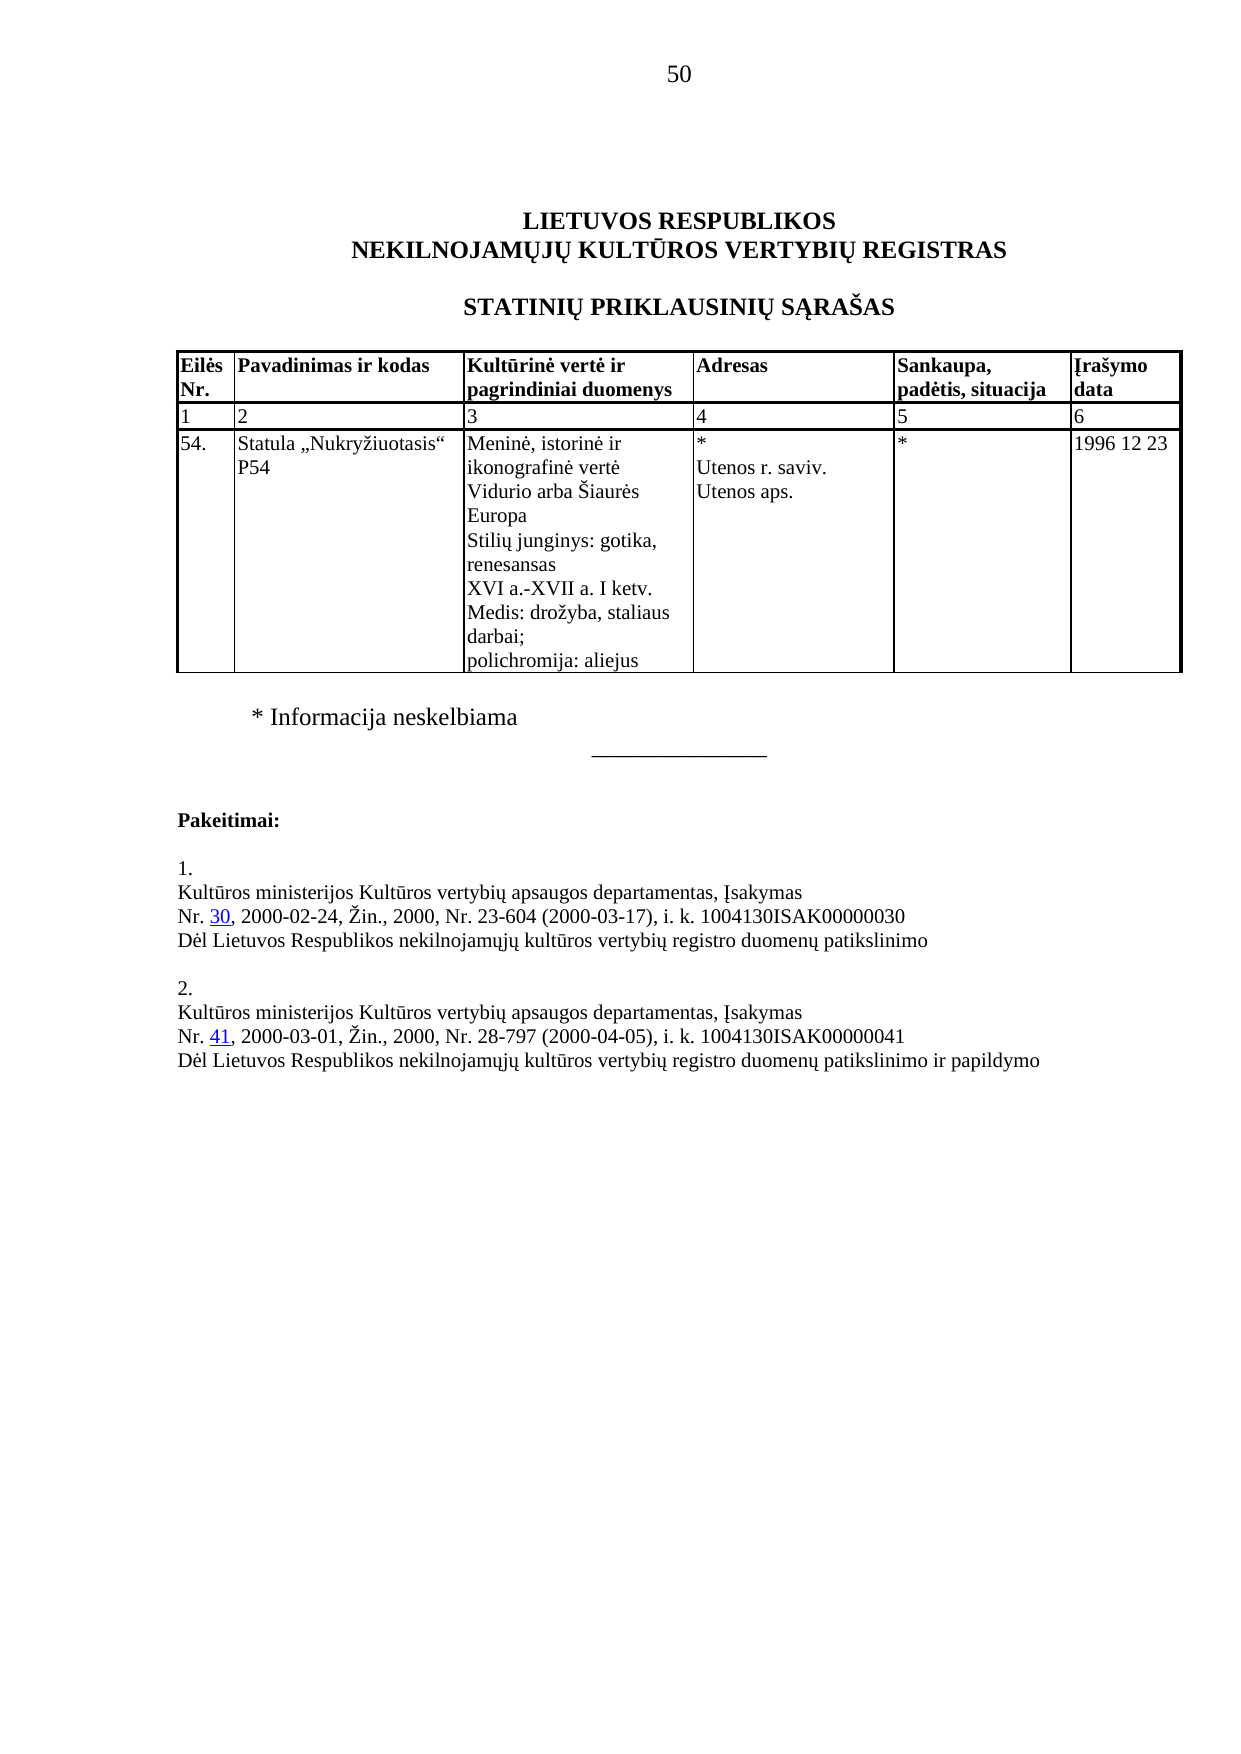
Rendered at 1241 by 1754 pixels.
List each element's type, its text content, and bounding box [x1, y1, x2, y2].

text Pakeitimai: [177, 808, 1181, 832]
text Nr. 30, 2000-02-24, Žin., 2000, Nr. 23-604 (2000-03-17), i. k. 1004130ISAK00000030 [177, 904, 1181, 928]
table_header Adresas [694, 353, 893, 401]
table_cell * Utenos r. saviv. Utenos aps. [694, 431, 893, 672]
table_header Įrašymo data [1072, 353, 1179, 401]
table_cell 54. [179, 431, 234, 672]
text Kultūros ministerijos Kultūros vertybių apsaugos departamentas, Įsakymas [177, 880, 1181, 904]
text NEKILNOJAMŲJŲ KULTŪROS VERTYBIŲ REGISTRAS [177, 235, 1181, 263]
text 2. [177, 976, 1181, 1000]
table_cell 2 [235, 404, 463, 428]
table_header Sankaupa, padėtis, situacija [895, 353, 1070, 401]
table_cell 1996 12 23 [1072, 431, 1179, 672]
table_header Eilės Nr. [179, 353, 234, 401]
table_cell Statula „Nukryžiuotasis“ P54 [235, 431, 463, 672]
table_header Pavadinimas ir kodas [235, 353, 463, 401]
table_cell 6 [1072, 404, 1179, 428]
text Nr. 41, 2000-03-01, Žin., 2000, Nr. 28-797 (2000-04-05), i. k. 1004130ISAK00000041 [177, 1024, 1181, 1048]
table_header Kultūrinė vertė ir pagrindiniai duomenys [465, 353, 693, 401]
table_cell Meninė, istorinė ir ikonografinė vertė Vidurio arba Šiaurės Europa Stilių junginys: gotika, renesansas XVI a.-XVII a. I ketv. Medis: drožyba, staliaus darbai; polichromija: aliejus [465, 431, 693, 672]
table_cell 4 [694, 404, 893, 428]
text Kultūros ministerijos Kultūros vertybių apsaugos departamentas, Įsakymas [177, 1000, 1181, 1024]
text Dėl Lietuvos Respublikos nekilnojamųjų kultūros vertybių registro duomenų patikslinimo ir papildymo [177, 1048, 1181, 1072]
text 1. [177, 856, 1181, 880]
text ______________ [177, 731, 1181, 760]
table_cell 3 [465, 404, 693, 428]
text * Informacija neskelbiama [177, 702, 1181, 731]
text Dėl Lietuvos Respublikos nekilnojamųjų kultūros vertybių registro duomenų patikslinimo [177, 928, 1181, 952]
table_cell 1 [179, 404, 234, 428]
text LIETUVOS RESPUBLIKOS [177, 206, 1181, 235]
table_cell * [895, 431, 1070, 672]
text STATINIŲ PRIKLAUSINIŲ SĄRAŠAS [177, 292, 1181, 321]
table_cell 5 [895, 404, 1070, 428]
